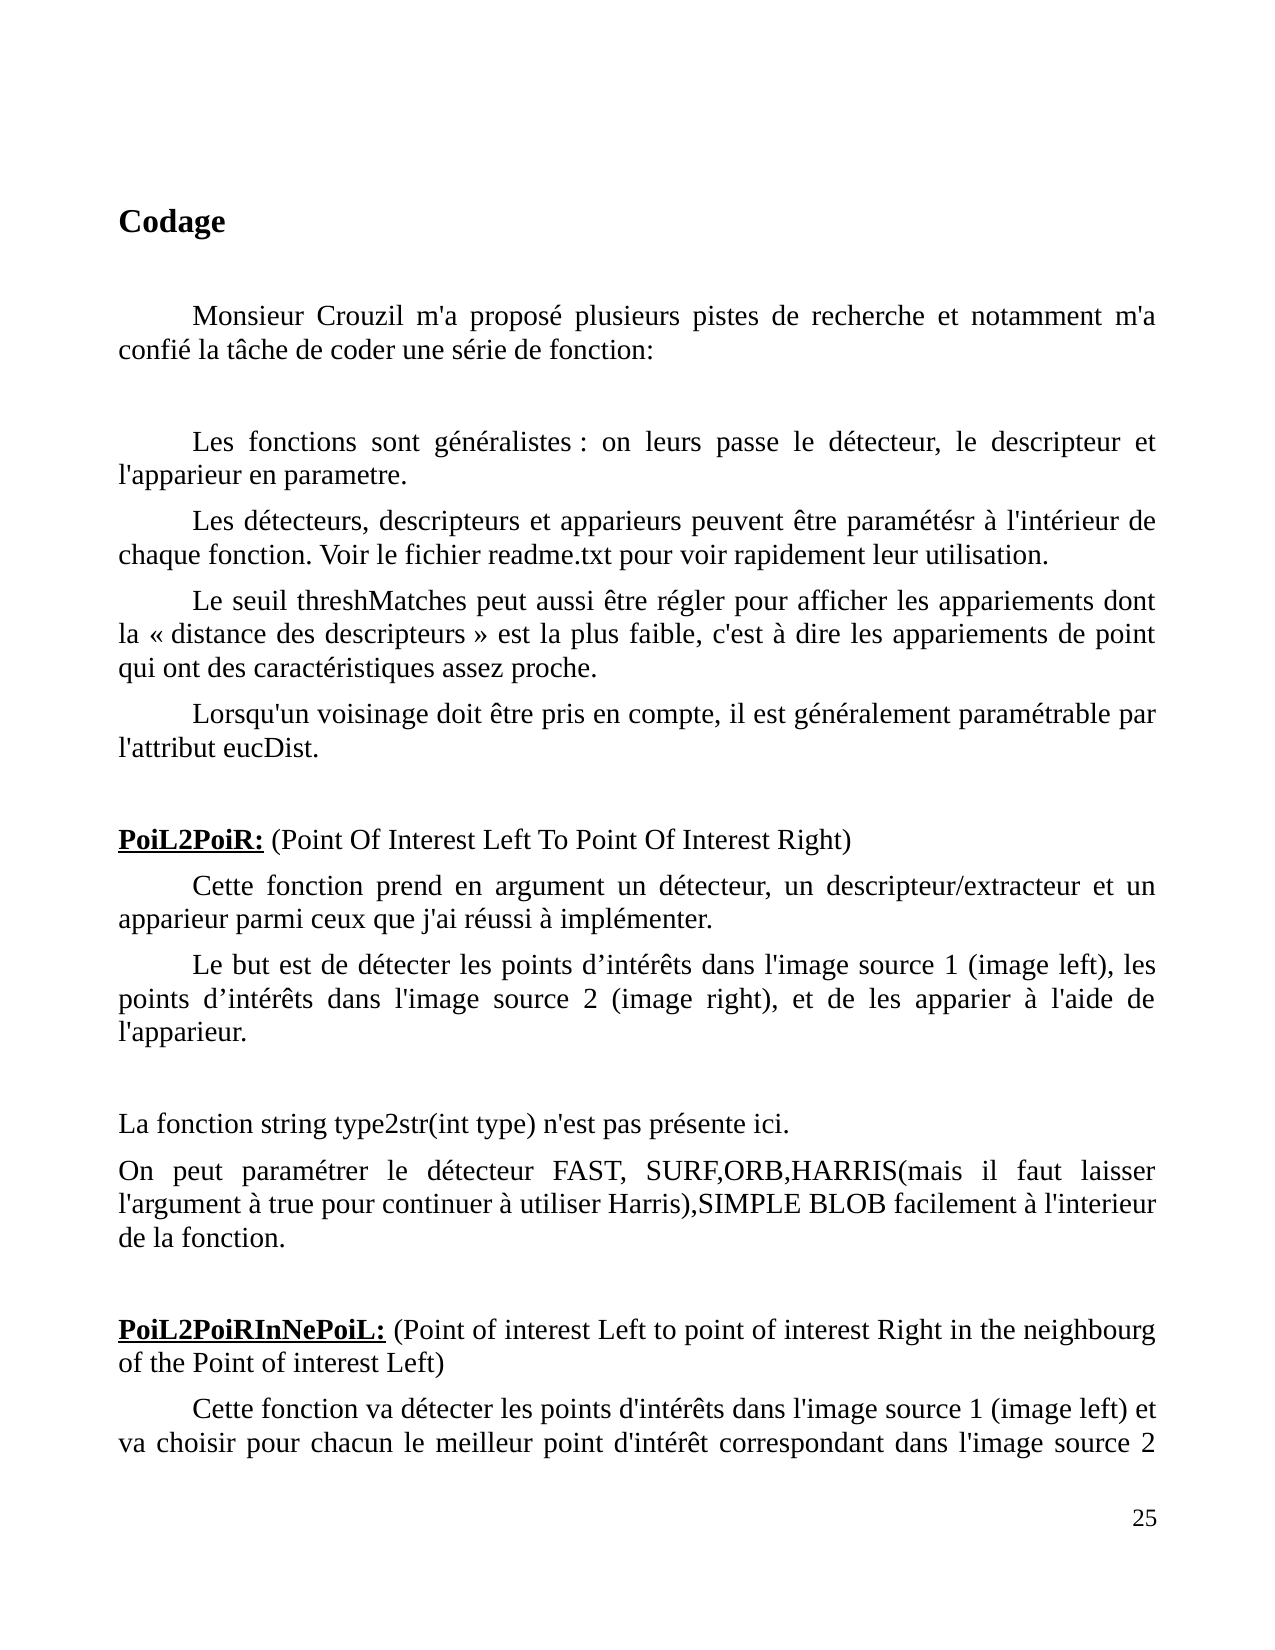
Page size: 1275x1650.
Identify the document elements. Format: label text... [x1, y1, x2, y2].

text Cette fonction prend en argument un détecteur, un descripteur/extracteur et un apparieur parmi ceux que j'ai réussi à implémenter. [118, 868, 1157, 935]
text Les fonctions sont généralistes : on leurs passe le détecteur, le descripteur et l'apparieur en parametre. [118, 424, 1157, 491]
text Lorsqu'un voisinage doit être pris en compte, il est généralement paramétrable par l'attribut eucDist. [118, 696, 1157, 763]
text PoiL2PoiRInNePoiL: (Point of interest Left to point of interest Right in the neighbourg of the Point of interest Left) [118, 1312, 1157, 1379]
text La fonction string type2str(int type) n'est pas présente ici. [118, 1107, 1157, 1140]
text Cette fonction va détecter les points d'intérêts dans l'image source 1 (image left) et va choisir pour chacun le meilleur point d'intérêt correspondant dans l'image source 2 [118, 1391, 1157, 1458]
subtitle Codage [118, 201, 1157, 240]
text Les détecteurs, descripteurs et apparieurs peuvent être paramétésr à l'intérieur de chaque fonction. Voir le fichier readme.txt pour voir rapidement leur utilisation. [118, 503, 1157, 571]
text On peut paramétrer le détecteur FAST, SURF,ORB,HARRIS(mais il faut laisser l'argument à true pour continuer à utiliser Harris),SIMPLE BLOB facilement à l'interieur de la fonction. [118, 1153, 1157, 1253]
text Le but est de détecter les points d’intérêts dans l'image source 1 (image left), les points d’intérêts dans l'image source 2 (image right), et de les apparier à l'aide de l'apparieur. [118, 947, 1157, 1048]
text Monsieur Crouzil m'a proposé plusieurs pistes de recherche et notamment m'a confié la tâche de coder une série de fonction: [118, 298, 1157, 365]
text Le seuil threshMatches peut aussi être régler pour afficher les appariements dont la « distance des descripteurs » est la plus faible, c'est à dire les appariements de point qui ont des caractéristiques assez proche. [118, 583, 1157, 684]
text PoiL2PoiR: (Point Of Interest Left To Point Of Interest Right) [118, 822, 1157, 855]
